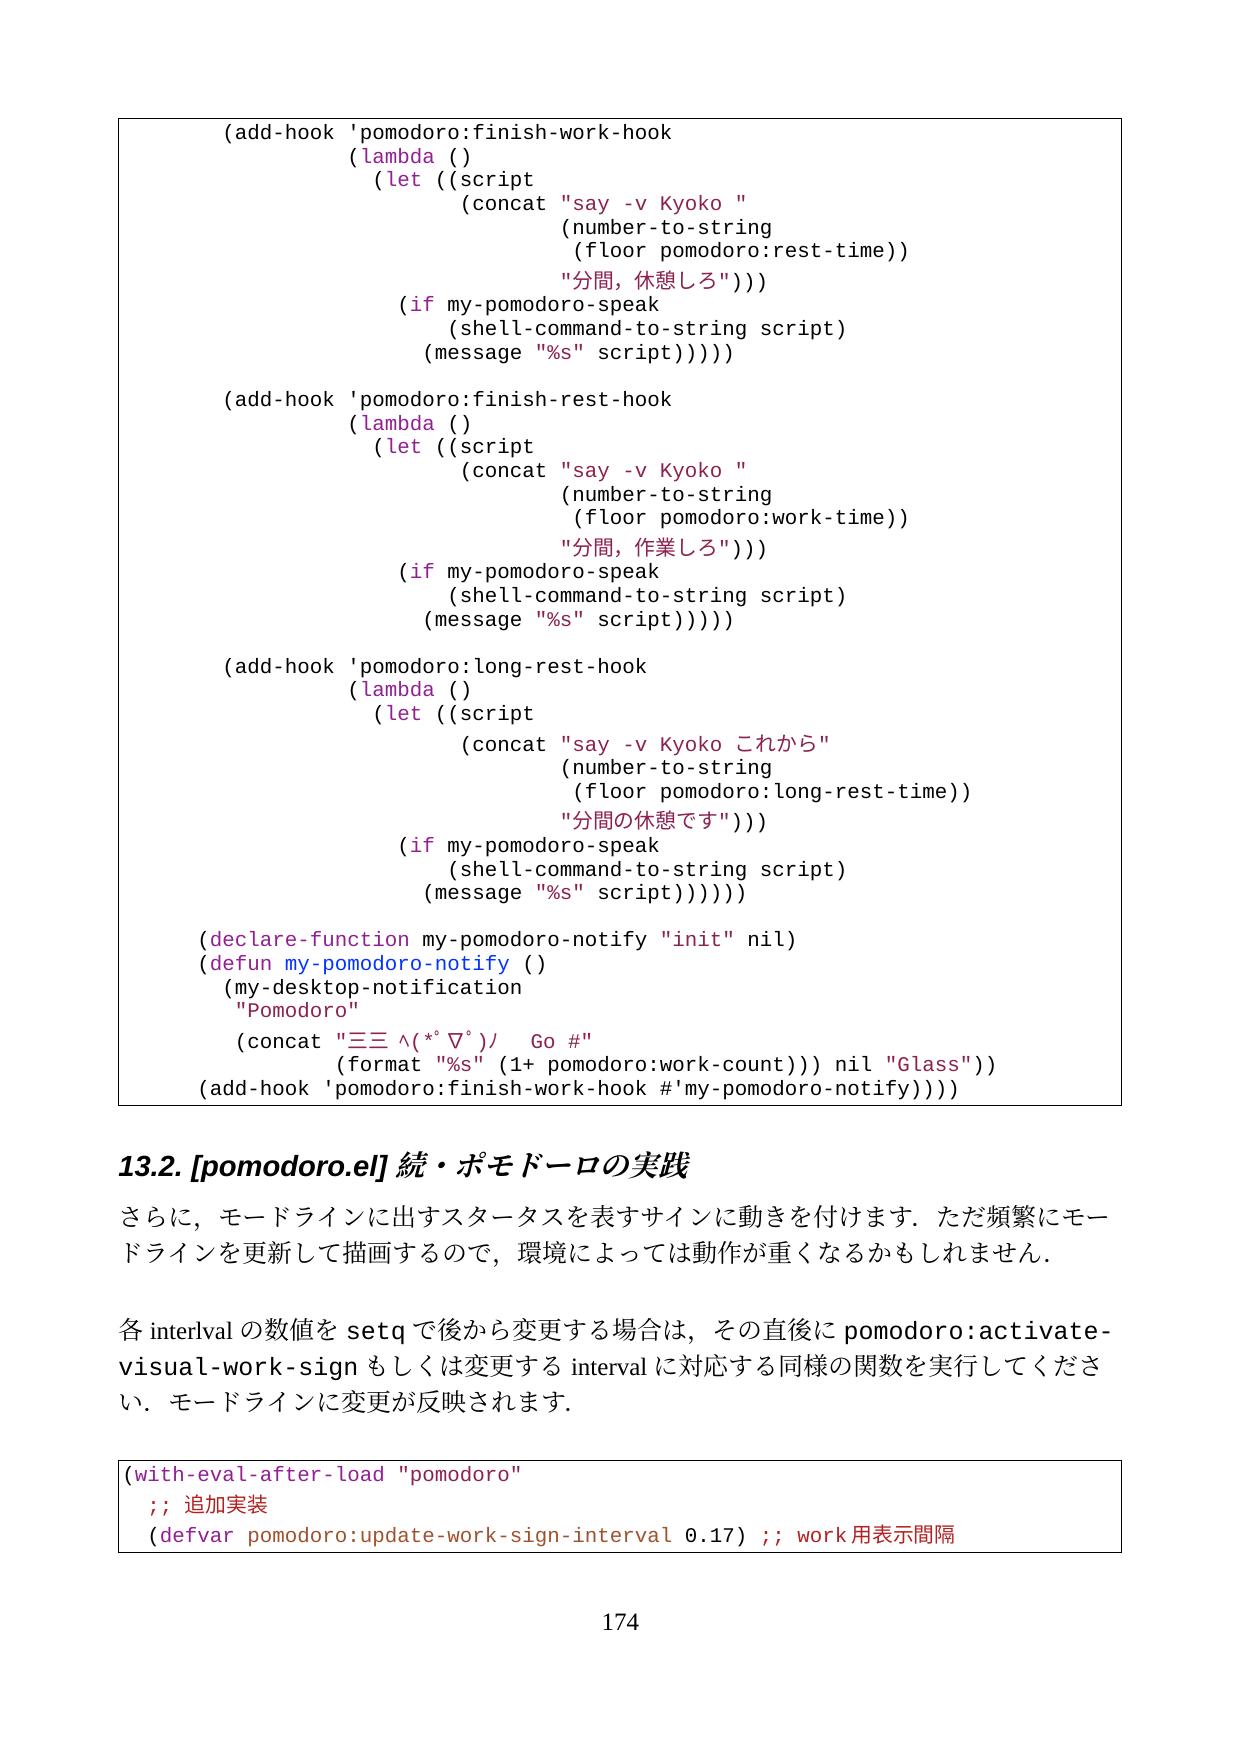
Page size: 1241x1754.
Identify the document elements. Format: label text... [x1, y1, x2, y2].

text (concat "say -v Kyoko これから" [119, 723, 1121, 753]
text (message "%s" script)))))) [119, 878, 1121, 902]
text さらに，モードラインに出すスタータスを表すサインに動きを付けます．ただ頻繁にモードラインを更新して描画するので，環境によっては動作が重くなるかもしれません． [118, 1197, 1122, 1298]
text (floor pomodoro:long-rest-time)) [119, 777, 1121, 801]
text (lambda () [119, 676, 1121, 699]
text (shell-command-to-string script) [119, 314, 1121, 338]
text 各 interlval の数値を setq で後から変更する場合は，その直後に pomodoro:activate-visual-work-sign もしくは変更する interval に対応する同様の関数を実行してください．モードラインに変更が反映されます． [118, 1311, 1122, 1448]
text ;; 追加実装 [119, 1484, 1121, 1514]
text (if my-pomodoro-speak [119, 290, 1121, 314]
subtitle [pomodoro.el] 続・ポモドーロの実践 [118, 1143, 1122, 1185]
text (concat "say -v Kyoko " [119, 456, 1121, 479]
text (concat "say -v Kyoko " [119, 189, 1121, 213]
text (number-to-string [119, 213, 1121, 236]
text (if my-pomodoro-speak [119, 557, 1121, 581]
text "分間，作業しろ"))) [119, 527, 1121, 557]
text (shell-command-to-string script) [119, 854, 1121, 878]
text (shell-command-to-string script) [119, 581, 1121, 604]
text "分間の休憩です"))) [119, 801, 1121, 831]
text (format "%s" (1+ pomodoro:work-count))) nil "Glass")) [119, 1051, 1121, 1074]
text (message "%s" script))))) [119, 338, 1121, 361]
text (if my-pomodoro-speak [119, 831, 1121, 854]
text (lambda () [119, 142, 1121, 165]
text (add-hook 'pomodoro:finish-work-hook [119, 119, 1121, 142]
text (floor pomodoro:rest-time)) [119, 236, 1121, 260]
text (add-hook 'pomodoro:long-rest-hook [119, 652, 1121, 676]
text (with-eval-after-load "pomodoro" [119, 1461, 1121, 1484]
text (message "%s" script))))) [119, 604, 1121, 628]
text (concat "三三 ﾍ(*ﾟ∇ﾟ)ﾉ Go #" [119, 1020, 1121, 1051]
text (let ((script [119, 699, 1121, 723]
text (defun my-pomodoro-notify () [119, 949, 1121, 973]
text (number-to-string [119, 753, 1121, 777]
text (add-hook 'pomodoro:finish-rest-hook [119, 385, 1121, 409]
text (let ((script [119, 432, 1121, 456]
text (declare-function my-pomodoro-notify "init" nil) [119, 926, 1121, 949]
text (defvar pomodoro:update-work-sign-interval 0.17) ;; work用表示間隔 [119, 1514, 1121, 1552]
text (number-to-string [119, 479, 1121, 503]
text (my-desktop-notification [119, 973, 1121, 996]
text (lambda () [119, 409, 1121, 432]
text (floor pomodoro:work-time)) [119, 503, 1121, 527]
text (add-hook 'pomodoro:finish-work-hook #'my-pomodoro-notify)))) [119, 1074, 1121, 1105]
text "分間，休憩しろ"))) [119, 260, 1121, 290]
text "Pomodoro" [119, 996, 1121, 1020]
text (let ((script [119, 165, 1121, 189]
